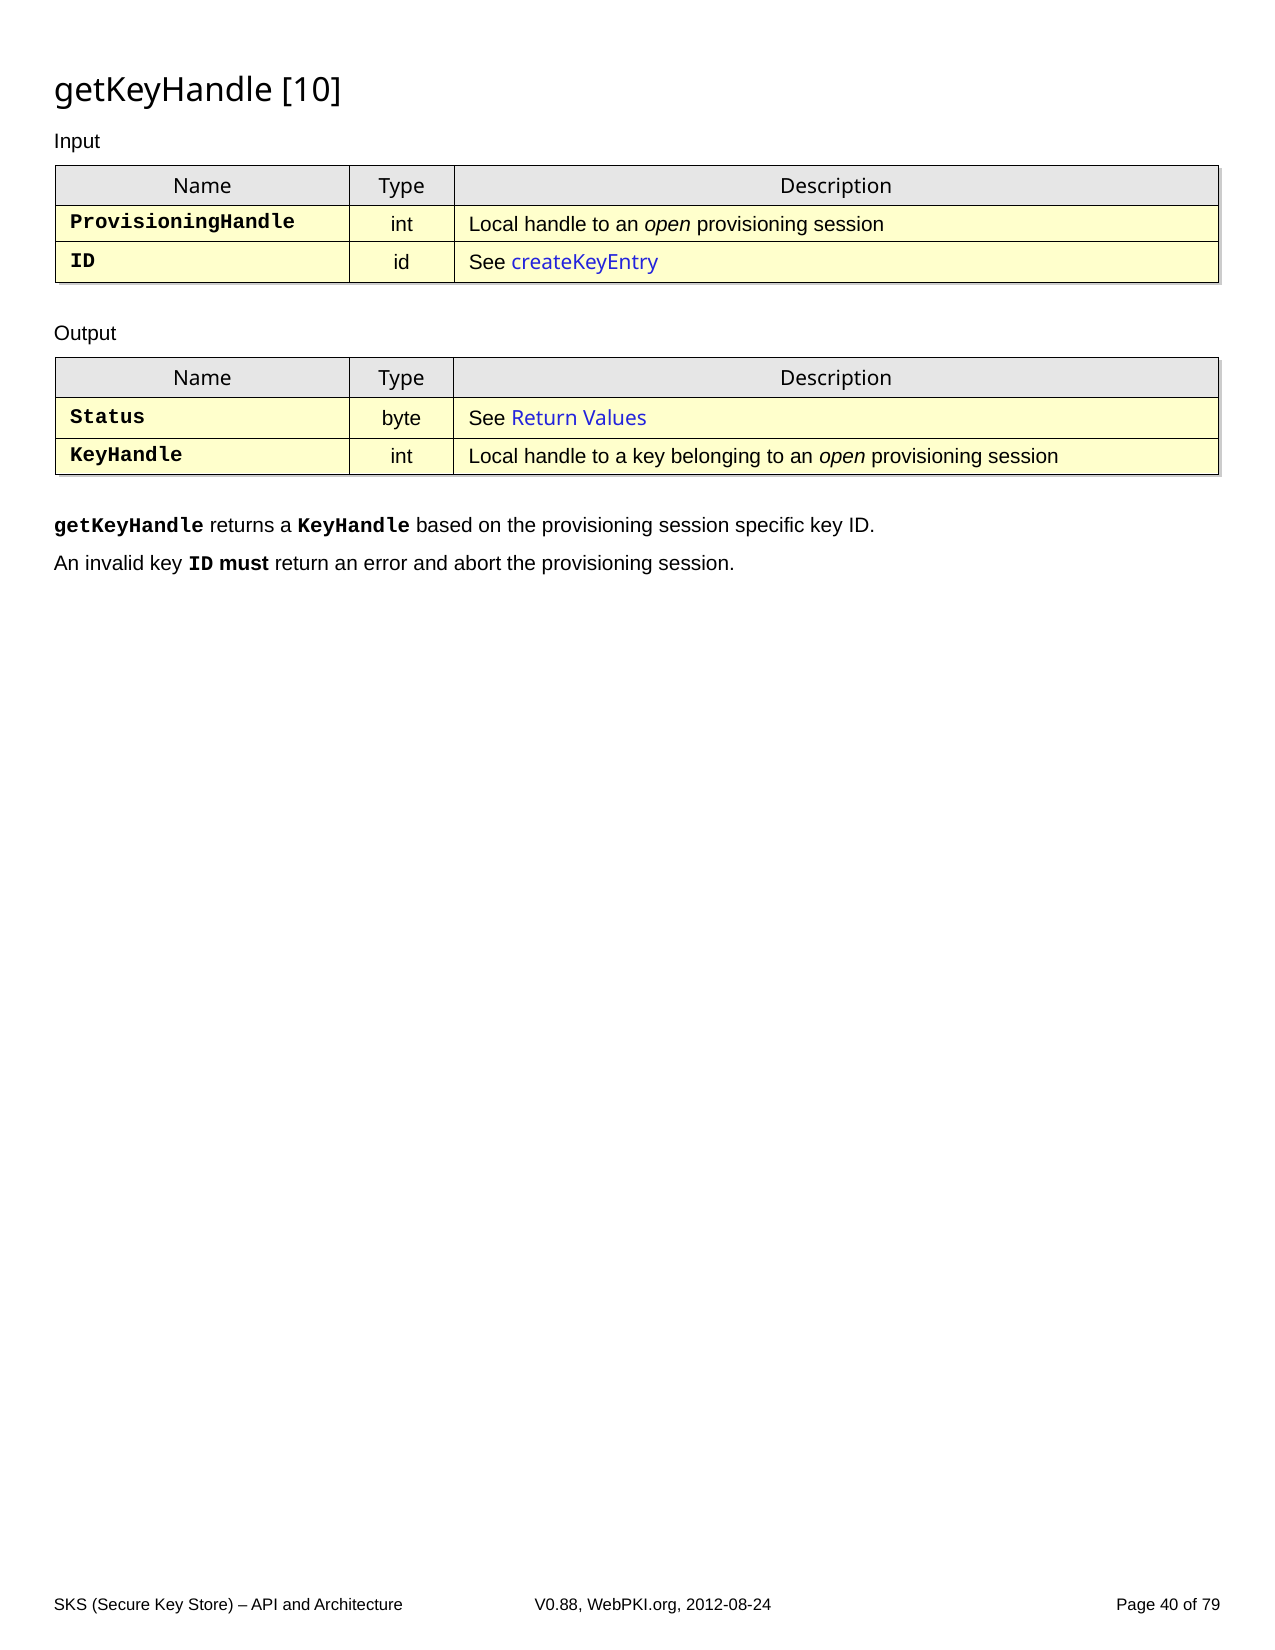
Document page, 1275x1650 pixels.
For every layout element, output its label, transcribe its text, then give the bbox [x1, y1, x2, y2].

text getKeyHandle returns a KeyHandle based on the provisioning session specific key ID. [54, 513, 1221, 539]
table_cell Local handle to an open provisioning session [455, 206, 1218, 241]
table_header Name [56, 166, 349, 205]
table_cell ProvisioningHandle [56, 206, 349, 241]
text An invalid key ID must return an error and abort the provisioning session. [54, 551, 1221, 576]
table_header Name [56, 358, 349, 397]
table_header Type [350, 358, 453, 397]
table_header Description [454, 358, 1218, 397]
table_cell See createKeyEntry [455, 242, 1218, 282]
table_cell int [350, 439, 453, 473]
table_cell int [350, 206, 454, 241]
text Output [54, 321, 1221, 345]
table_cell KeyHandle [56, 439, 349, 473]
subtitle getKeyHandle [10] [54, 66, 1221, 111]
table_cell byte [350, 398, 453, 438]
table_cell See Return Values [454, 398, 1218, 438]
table_cell Local handle to a key belonging to an open provisioning session [454, 439, 1218, 473]
table_header Description [455, 166, 1218, 205]
text Input [54, 129, 1221, 153]
table_cell Status [56, 398, 349, 438]
table_header Type [350, 166, 454, 205]
table_cell id [350, 242, 454, 282]
table_cell ID [56, 242, 349, 282]
